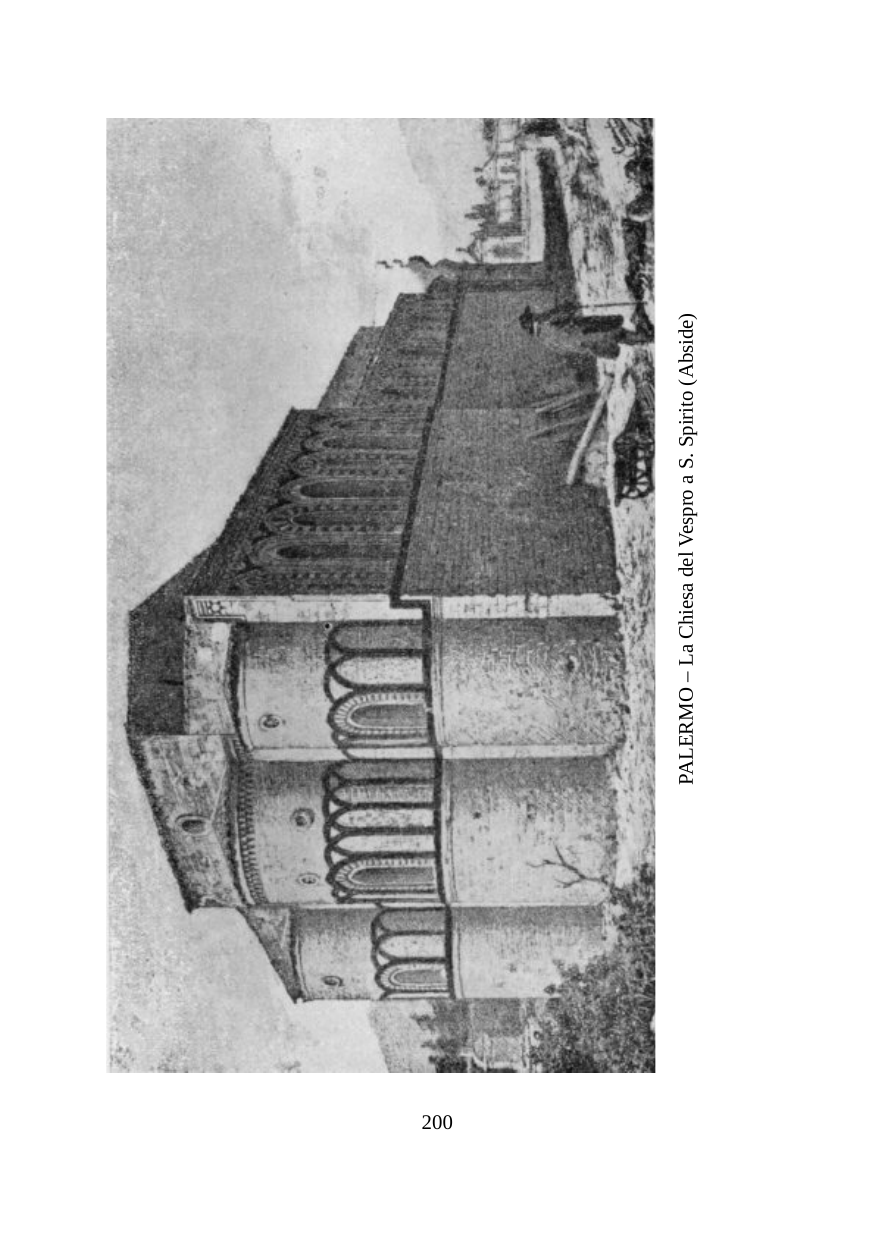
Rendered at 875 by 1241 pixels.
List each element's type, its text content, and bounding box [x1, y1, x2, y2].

text PALERMO – La Chiesa del Vespro a S. Spirito (Abside) [656, 313, 768, 785]
picture [106, 118, 656, 1073]
